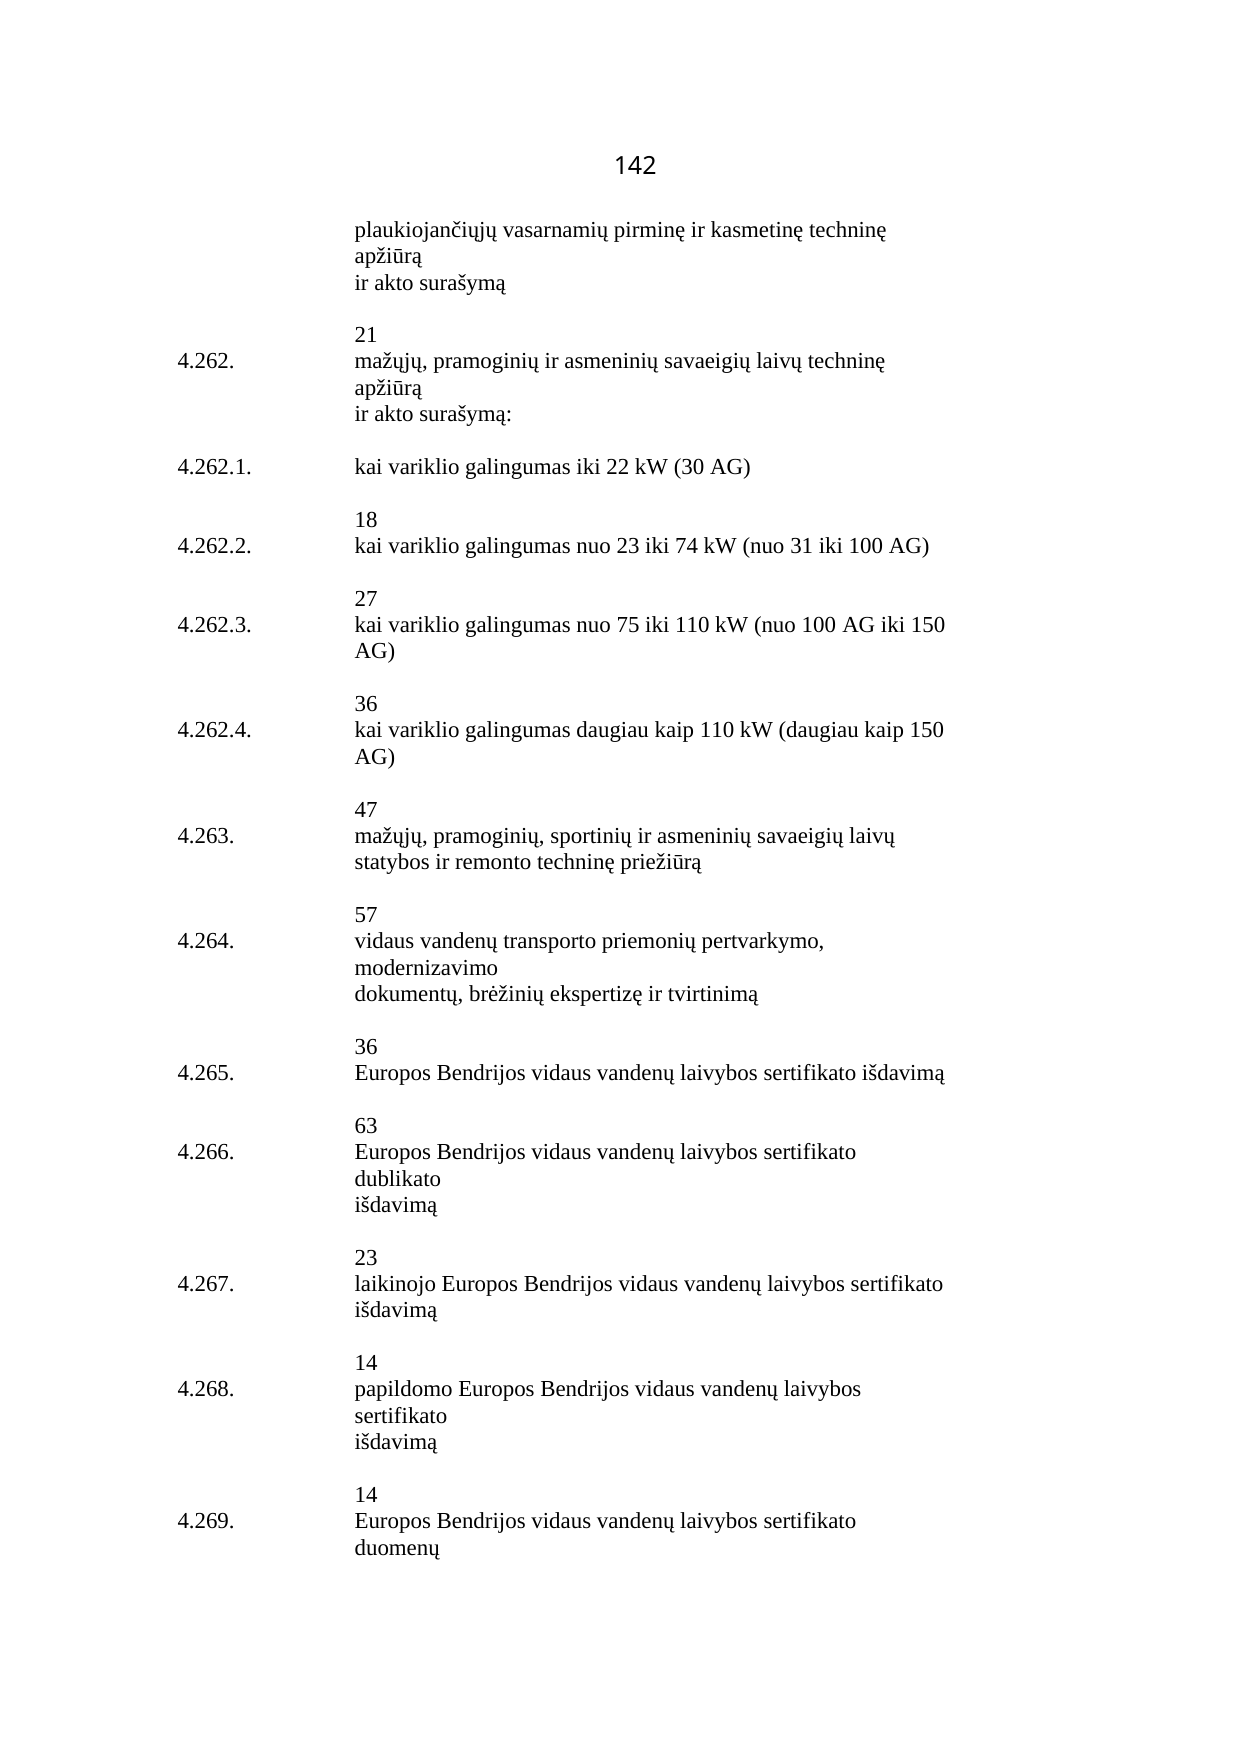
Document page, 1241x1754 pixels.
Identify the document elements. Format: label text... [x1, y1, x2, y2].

text 4.267. laikinojo Europos Bendrijos vidaus vandenų laivybos sertifikato [177, 1270, 945, 1296]
text ir akto surašymą 21 [354, 268, 945, 348]
text ir akto surašymą: [354, 400, 945, 453]
text AG) 36 [354, 637, 945, 717]
text 4.262. mažųjų, pramoginių ir asmeninių savaeigių laivų techninę apžiūrą [177, 348, 945, 400]
text statybos ir remonto techninę priežiūrą 57 [354, 848, 945, 927]
text 4.262.1. kai variklio galingumas iki 22 kW (30 AG) 18 [177, 453, 945, 532]
text 4.265. Europos Bendrijos vidaus vandenų laivybos sertifikato išdavimą 63 [177, 1059, 945, 1138]
text 4.268. papildomo Europos Bendrijos vidaus vandenų laivybos sertifikato [177, 1375, 945, 1428]
text išdavimą 14 [354, 1428, 945, 1507]
text dokumentų, brėžinių ekspertizę ir tvirtinimą 36 [354, 980, 945, 1059]
text 4.262.2. kai variklio galingumas nuo 23 iki 74 kW (nuo 31 iki 100 AG) 27 [177, 532, 945, 611]
text AG) 47 [354, 743, 945, 822]
text išdavimą 14 [354, 1296, 945, 1375]
text 4.264. vidaus vandenų transporto priemonių pertvarkymo, modernizavimo [177, 927, 945, 980]
text 4.269. Europos Bendrijos vidaus vandenų laivybos sertifikato duomenų [177, 1507, 945, 1560]
text 4.266. Europos Bendrijos vidaus vandenų laivybos sertifikato dublikato [177, 1138, 945, 1191]
text 4.262.4. kai variklio galingumas daugiau kaip 110 kW (daugiau kaip 150 [177, 717, 945, 743]
text plaukiojančiųjų vasarnamių pirminę ir kasmetinę techninę apžiūrą [354, 216, 945, 268]
text 4.263. mažųjų, pramoginių, sportinių ir asmeninių savaeigių laivų [177, 822, 945, 848]
text 4.262.3. kai variklio galingumas nuo 75 iki 110 kW (nuo 100 AG iki 150 [177, 611, 945, 637]
text išdavimą 23 [354, 1191, 945, 1270]
